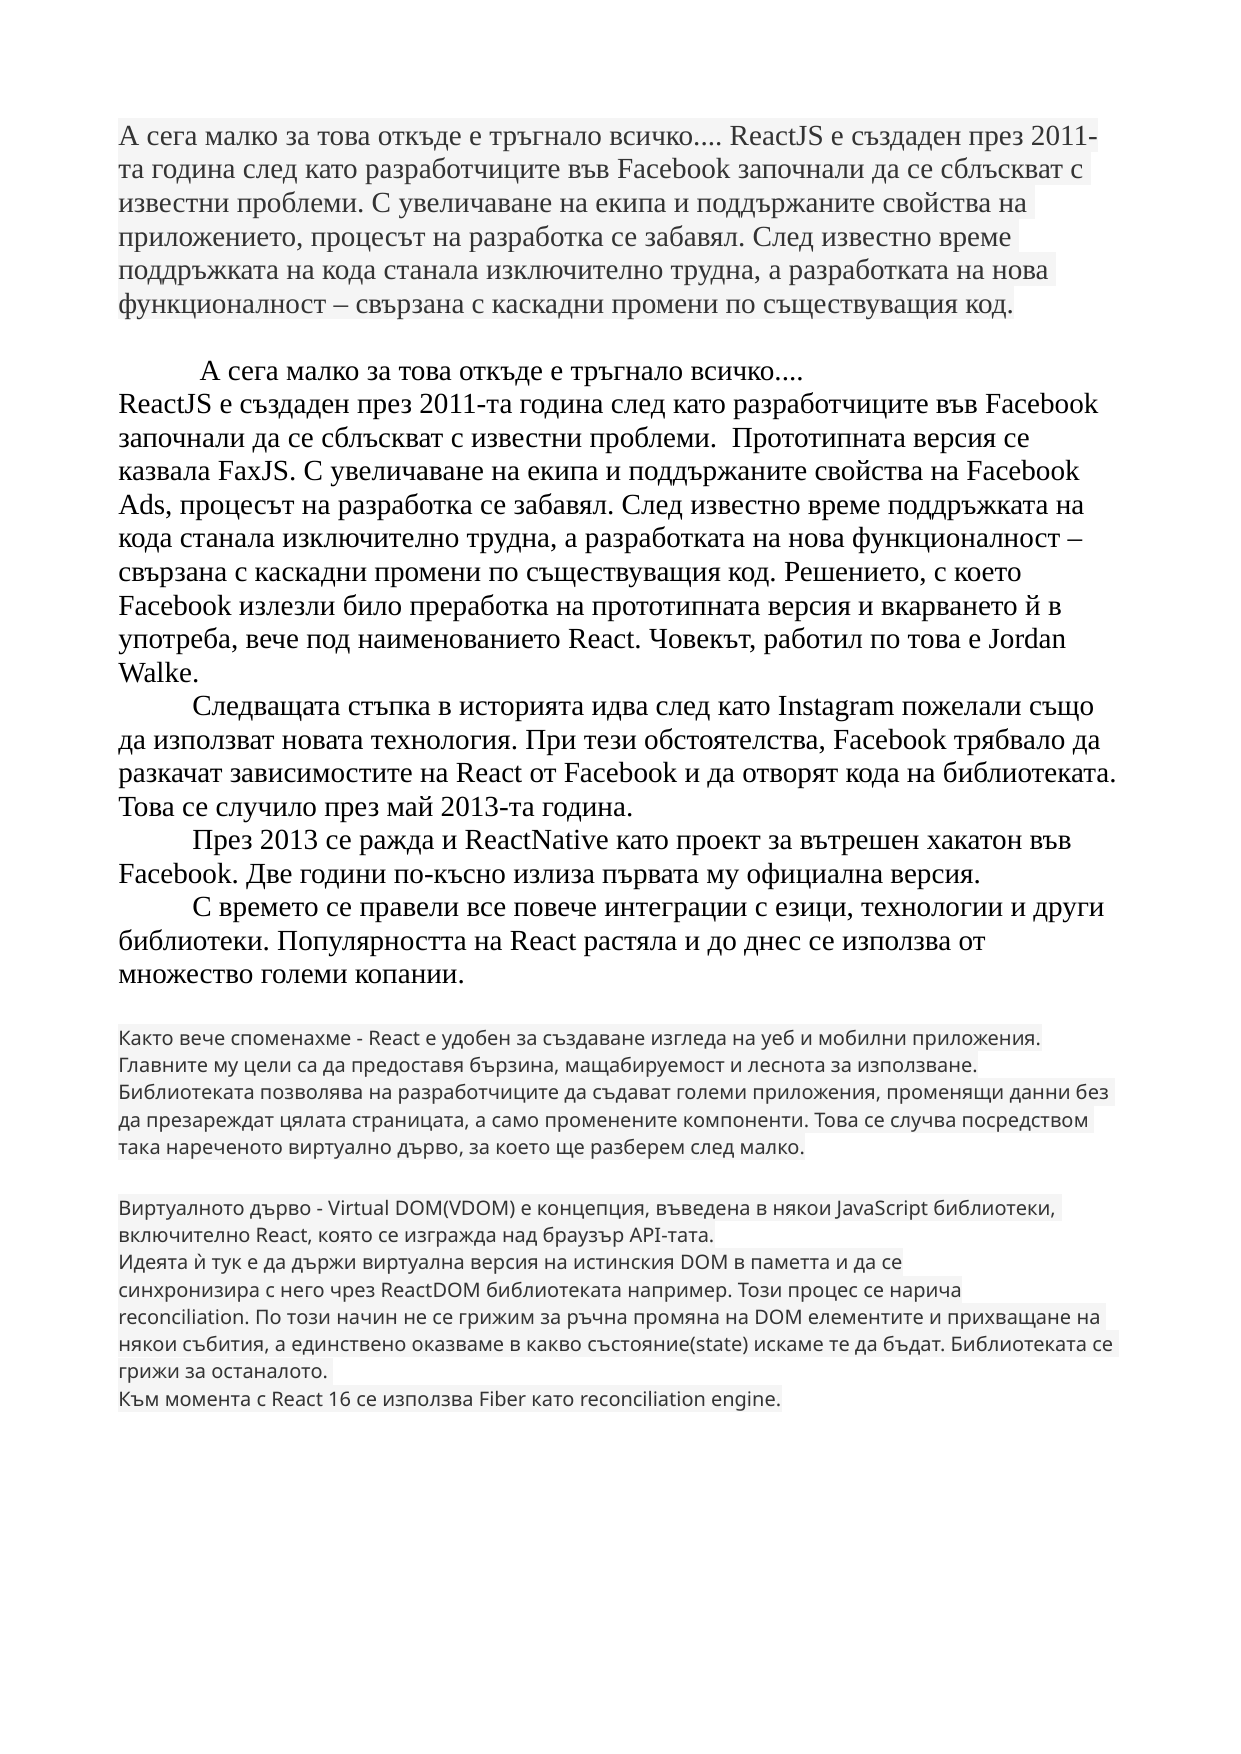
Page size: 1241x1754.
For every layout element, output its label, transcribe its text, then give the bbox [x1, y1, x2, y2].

text синхронизира с него чрез ReactDOM библиотеката например. Този процес се нарича [118, 1276, 1122, 1303]
text Главните му цели са да предоставя бързина, мащабируемост и леснота за използване. [118, 1051, 1122, 1078]
text С времето се правели все повече интеграции с езици, технологии и други библиотеки. Популярността на React растяла и до днес се използва от множество големи копании. [118, 889, 1122, 990]
text А сега малко за това откъде е тръгнало всичко.... ReactJS е създаден през 2011-та година след като разработчиците във Facebook започнали да се сблъскват с известни проблеми. С увеличаване на екипа и поддържаните свойства на приложението, процесът на разработка се забавял. След известно време поддръжката на кода станала изключително трудна, а разработката на нова функционалност – свързана с каскадни промени по съществуващия код. [118, 118, 1122, 319]
text Библиотеката позволява на разработчиците да съдават големи приложения, променящи данни без да презареждат цялата страницата, а само променените компоненти. Това се случва посредством така нареченото виртуално дърво, за което ще разберем след малко. [118, 1078, 1122, 1160]
text А сега малко за това откъде е тръгнало всичко.... [118, 353, 1122, 386]
text reconciliation. По този начин не се грижим за ръчна промяна на DOM елементите и прихващане на някои събития, а единствено оказваме в какво състояние(state) искаме те да бъдат. Библиотеката се грижи за останалото. [118, 1303, 1122, 1385]
text Виртуалното дърво - Virtual DOM(VDOM) е концепция, въведена в някои JavaScript библиотеки, включително React, която се изгражда над браузър API-тата. [118, 1194, 1122, 1248]
text Към момента с React 16 се използва Fiber като reconciliation engine. [118, 1385, 1122, 1412]
text Следващата стъпка в историята идва след като Instagram пожелали също да използват новата технология. При тези обстоятелства, Facebook трябвало да разкачат зависимостите на React от Facebook и да отворят кода на библиотеката. Това се случило през май 2013-та година. [118, 688, 1122, 822]
text ReactJS е създаден през 2011-та година след като разработчиците във Facebook започнали да се сблъскват с известни проблеми. Прототипната версия се казвала FaxJS. С увеличаване на екипа и поддържаните свойства на Facebook Ads, процесът на разработка се забавял. След известно време поддръжката на кода станала изключително трудна, а разработката на нова функционалност – свързана с каскадни промени по съществуващия код. Решението, с което Facebook излезли било преработка на прототипната версия и вкарването й в употреба, вече под наименованието React. Човекът, работил по това е Jordan Walke. [118, 386, 1122, 688]
text През 2013 се ражда и ReactNative като проект за вътрешен хакатон във Facebook. Две години по-късно излиза първата му официална версия. [118, 822, 1122, 889]
text Идеята ѝ тук е да държи виртуална версия на истинския DOM в паметта и да се [118, 1248, 1122, 1276]
text Както вече споменахме - React е удобен за създаване изгледа на уеб и мобилни приложения. [118, 1024, 1122, 1051]
